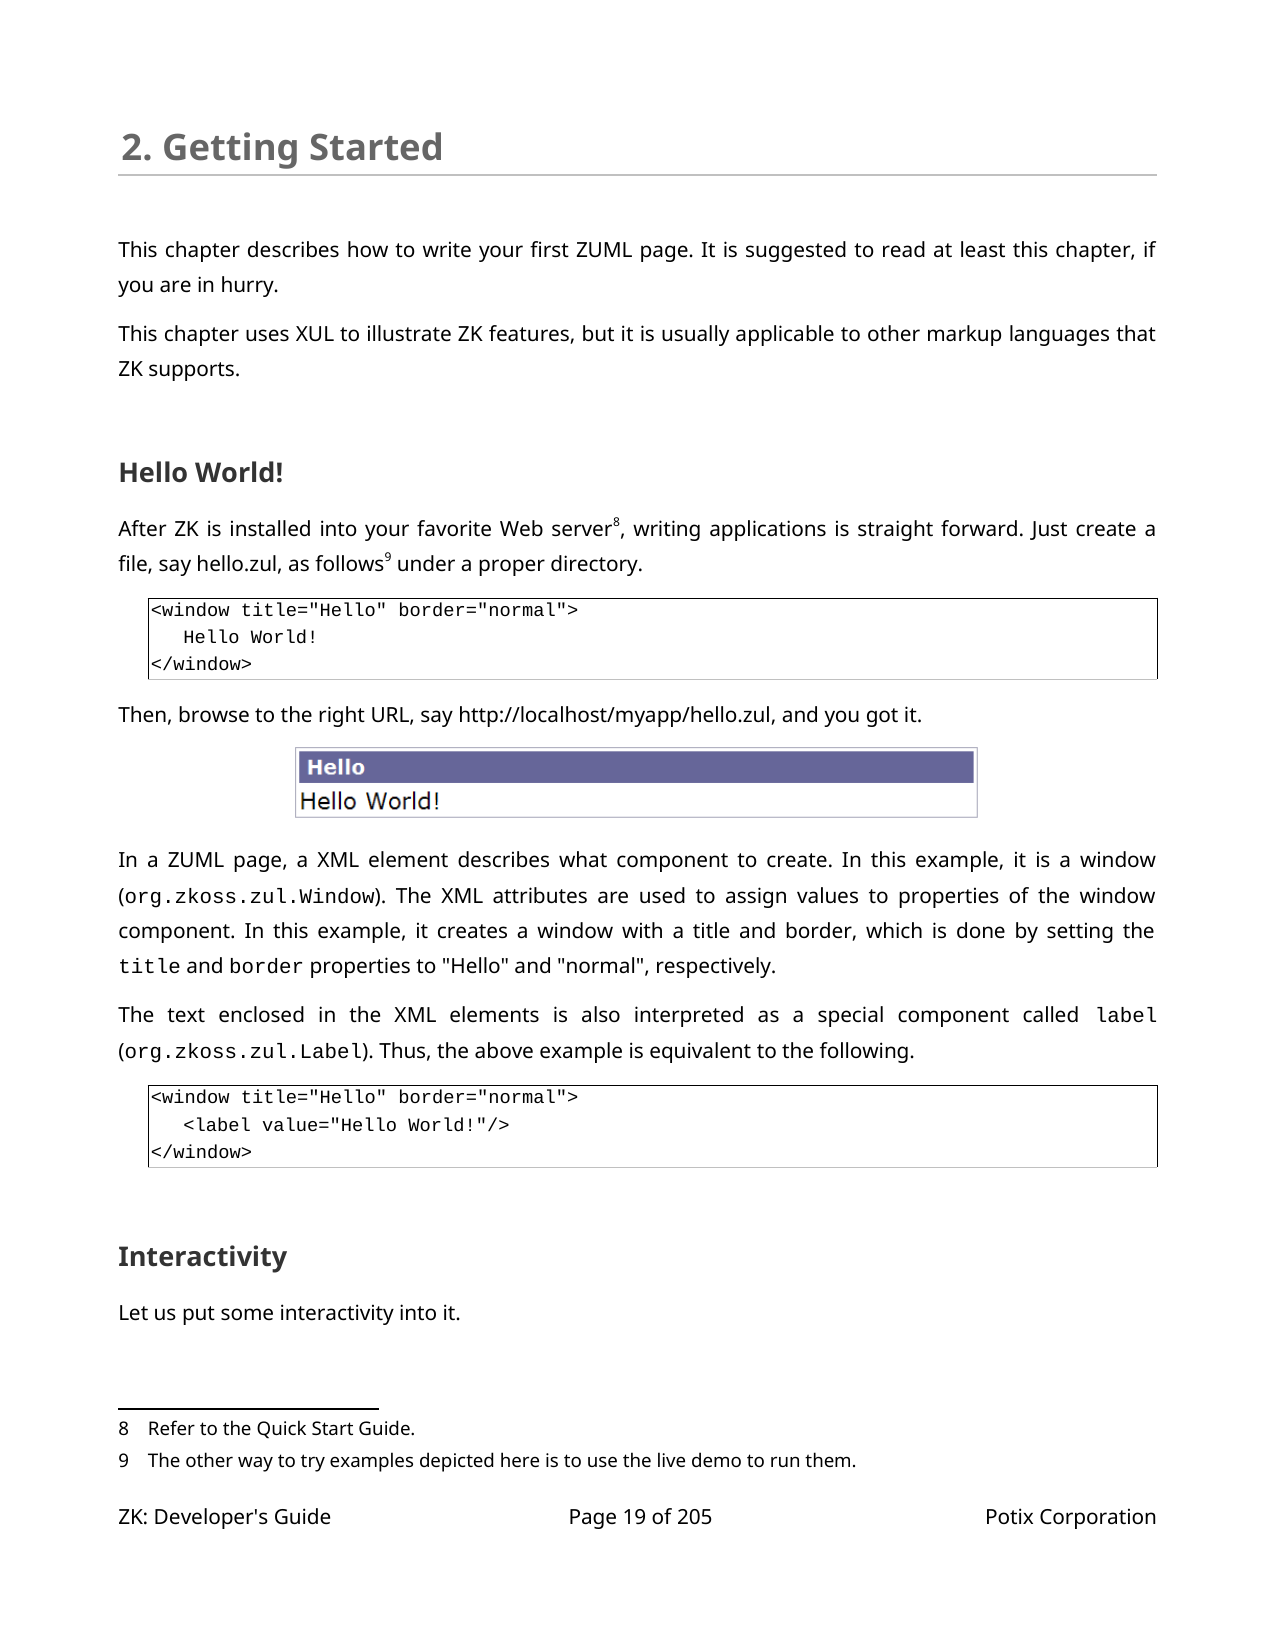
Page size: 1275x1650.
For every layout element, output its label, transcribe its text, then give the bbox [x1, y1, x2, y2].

subtitle Hello World! [118, 453, 1157, 490]
text <window title="Hello" border="normal"> [149, 1086, 1157, 1109]
text <window title="Hello" border="normal"> [149, 599, 1157, 622]
text In a ZUML page, a XML element describes what component to create. In this example, it is a window (org.zkoss.zul.Window). The XML attributes are used to assign values to properties of the window component. In this example, it creates a window with a title and border, which is done by setting the title and border properties to "Hello" and "normal", respectively. [118, 749, 1157, 980]
text The other way to try examples depicted here is to use the live demo to run them. [118, 1447, 1157, 1473]
text </window> [149, 1140, 1157, 1167]
subtitle 2. Getting Started [118, 118, 1157, 174]
text The text enclosed in the XML elements is also interpreted as a special component called label (org.zkoss.zul.Label). Thus, the above example is equivalent to the following. [118, 1001, 1157, 1065]
text <label value="Hello World!"/> [149, 1112, 1157, 1137]
text Refer to the Quick Start Guide. [118, 1416, 1157, 1441]
picture [293, 746, 982, 821]
text This chapter describes how to write your first ZUML page. It is suggested to read at least this chapter, if you are in hurry. [118, 235, 1157, 298]
subtitle Interactivity [118, 1238, 1157, 1274]
text Then, browse to the right URL, say http://localhost/myapp/hello.zul, and you got it. [118, 700, 1157, 728]
text This chapter uses XUL to illustrate ZK features, but it is usually applicable to other markup languages that ZK supports. [118, 319, 1157, 382]
text Hello World! [149, 625, 1157, 649]
text Let us put some interactivity into it. [118, 1298, 1157, 1326]
text </window> [149, 652, 1157, 679]
text After ZK is installed into your favorite Web server, writing applications is straight forward. Just create a file, say hello.zul, as follows under a proper directory. [118, 514, 1157, 577]
